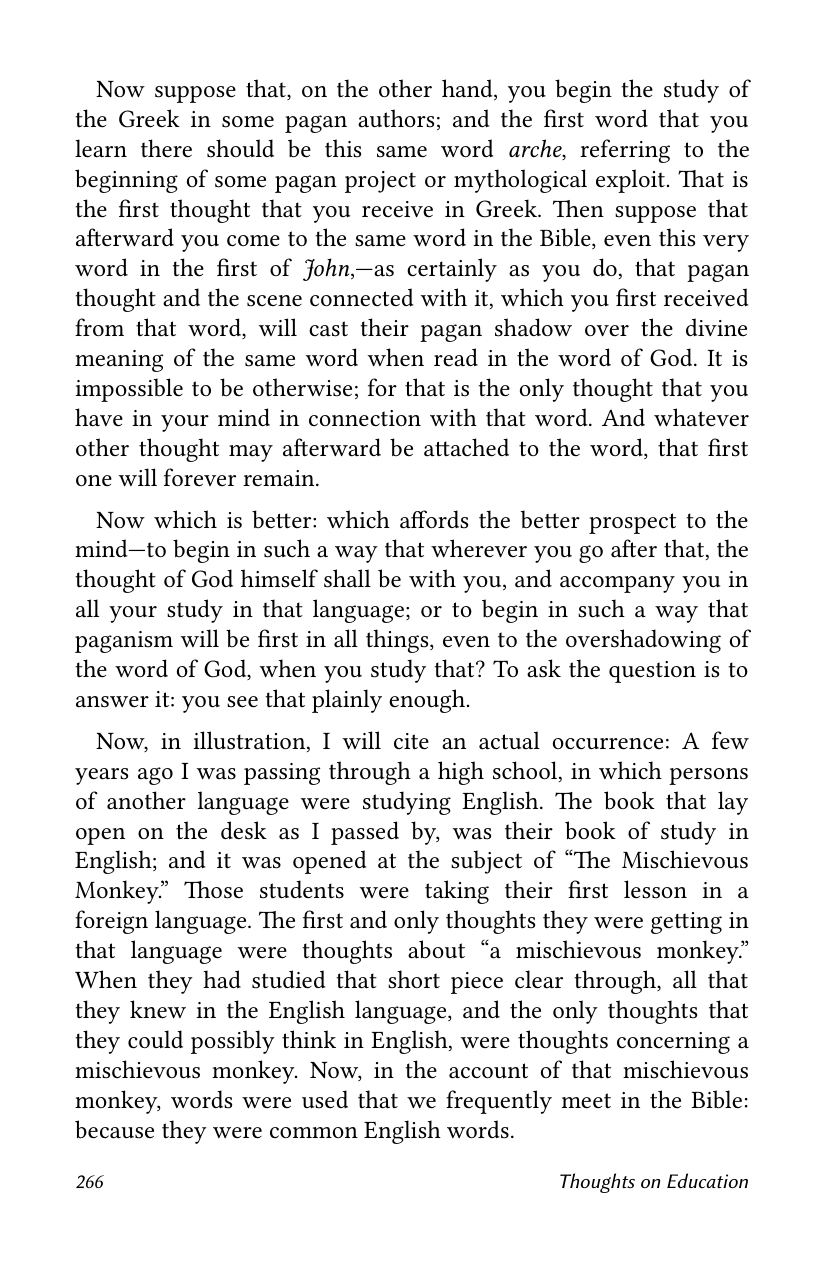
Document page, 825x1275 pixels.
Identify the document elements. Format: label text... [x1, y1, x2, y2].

text Now which is better: which affords the better prospect to the mind—to begin in such a way that wherever you go after that, the thought of God himself shall be with you, and accompany you in all your study in that language; or to begin in such a way that paganism will be first in all things, even to the overshadowing of the word of God, when you study that? To ask the question is to answer it: you see that plainly enough. [75, 506, 750, 713]
text Now, in illustration, I will cite an actual occurrence: A few years ago I was passing through a high school, in which persons of another language were studying English. The book that lay open on the desk as I passed by, was their book of study in English; and it was opened at the subject of “The Mischievous Monkey.” Those students were taking their first lesson in a foreign language. The first and only thoughts they were getting in that language were thoughts about “a mischievous monkey.” When they had studied that short piece clear through, all that they knew in the English language, and the only thoughts that they could possibly think in English, were thoughts concerning a mischievous monkey. Now, in the account of that mischievous monkey, words were used that we frequently meet in the Bible: because they were common English words. [75, 727, 750, 1144]
text Now suppose that, on the other hand, you begin the study of the Greek in some pagan authors; and the first word that you learn there should be this same word arche, referring to the beginning of some pagan project or mythological exploit. That is the first thought that you receive in Greek. Then suppose that afterward you come to the same word in the Bible, even this very word in the first of John,—as certainly as you do, that pagan thought and the scene connected with it, which you first received from that word, will cast their pagan shadow over the divine meaning of the same word when read in the word of God. It is impossible to be otherwise; for that is the only thought that you have in your mind in connection with that word. And whatever other thought may afterward be attached to the word, that first one will forever remain. [75, 75, 750, 492]
